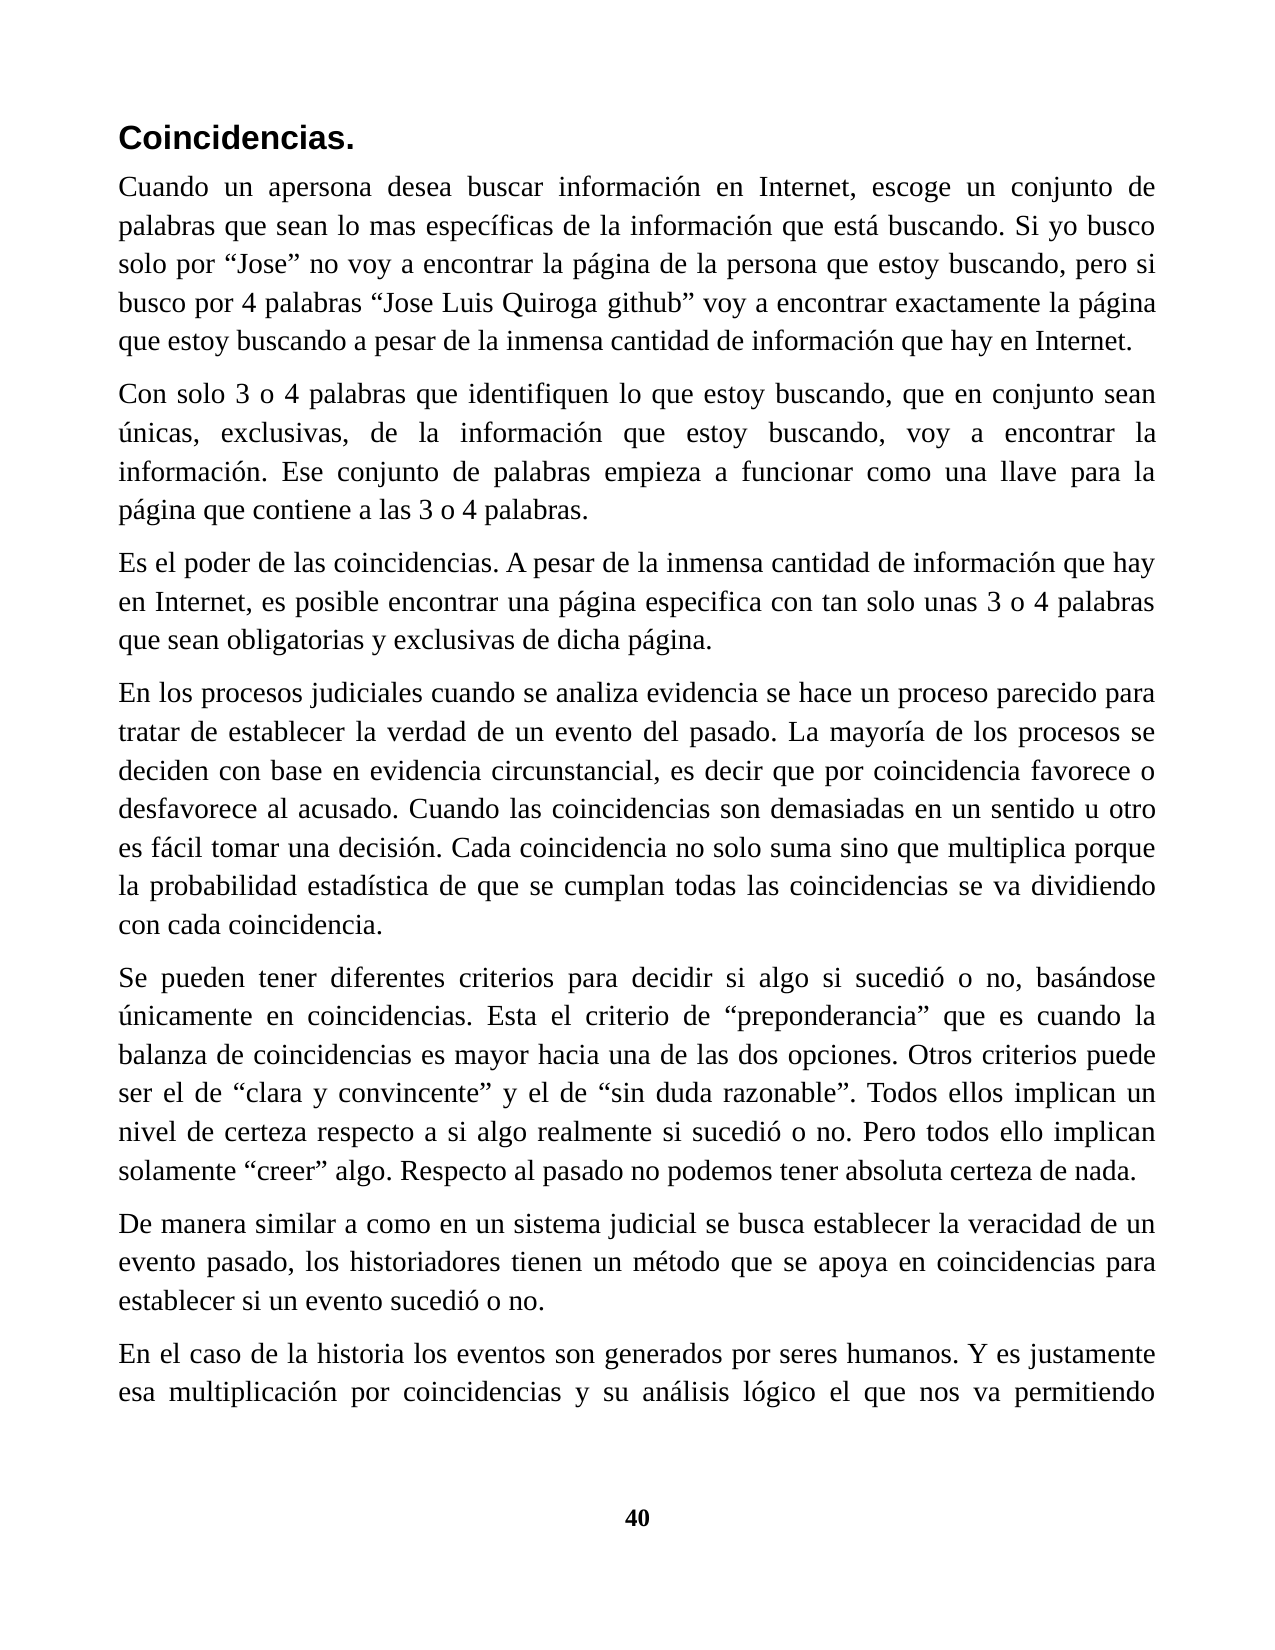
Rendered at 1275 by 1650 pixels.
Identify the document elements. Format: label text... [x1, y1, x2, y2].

text En el caso de la historia los eventos son generados por seres humanos. Y es justamente esa multiplicación por coincidencias y su análisis lógico el que nos va permitiendo [118, 1336, 1157, 1408]
text Cuando un apersona desea buscar información en Internet, escoge un conjunto de palabras que sean lo mas específicas de la información que está buscando. Si yo busco solo por “Jose” no voy a encontrar la página de la persona que estoy buscando, pero si busco por 4 palabras “Jose Luis Quiroga github” voy a encontrar exactamente la página que estoy buscando a pesar de la inmensa cantidad de información que hay en Internet. [118, 169, 1157, 357]
text En los procesos judiciales cuando se analiza evidencia se hace un proceso parecido para tratar de establecer la verdad de un evento del pasado. La mayoría de los procesos se deciden con base en evidencia circunstancial, es decir que por coincidencia favorece o desfavorece al acusado. Cuando las coincidencias son demasiadas en un sentido u otro es fácil tomar una decisión. Cada coincidencia no solo suma sino que multiplica porque la probabilidad estadística de que se cumplan todas las coincidencias se va dividiendo con cada coincidencia. [118, 676, 1157, 940]
text Se pueden tener diferentes criterios para decidir si algo si sucedió o no, basándose únicamente en coincidencias. Esta el criterio de “preponderancia” que es cuando la balanza de coincidencias es mayor hacia una de las dos opciones. Otros criterios puede ser el de “clara y convincente” y el de “sin duda razonable”. Todos ellos implican un nivel de certeza respecto a si algo realmente si sucedió o no. Pero todos ello implican solamente “creer” algo. Respecto al pasado no podemos tener absoluta certeza de nada. [118, 960, 1157, 1186]
text De manera similar a como en un sistema judicial se busca establecer la veracidad de un evento pasado, los historiadores tienen un método que se apoya en coincidencias para establecer si un evento sucedió o no. [118, 1206, 1157, 1316]
text Es el poder de las coincidencias. A pesar de la inmensa cantidad de información que hay en Internet, es posible encontrar una página especifica con tan solo unas 3 o 4 palabras que sean obligatorias y exclusivas de dicha página. [118, 545, 1157, 656]
subtitle Coincidencias. [118, 118, 1157, 157]
text Con solo 3 o 4 palabras que identifiquen lo que estoy buscando, que en conjunto sean únicas, exclusivas, de la información que estoy buscando, voy a encontrar la información. Ese conjunto de palabras empieza a funcionar como una llave para la página que contiene a las 3 o 4 palabras. [118, 377, 1157, 526]
